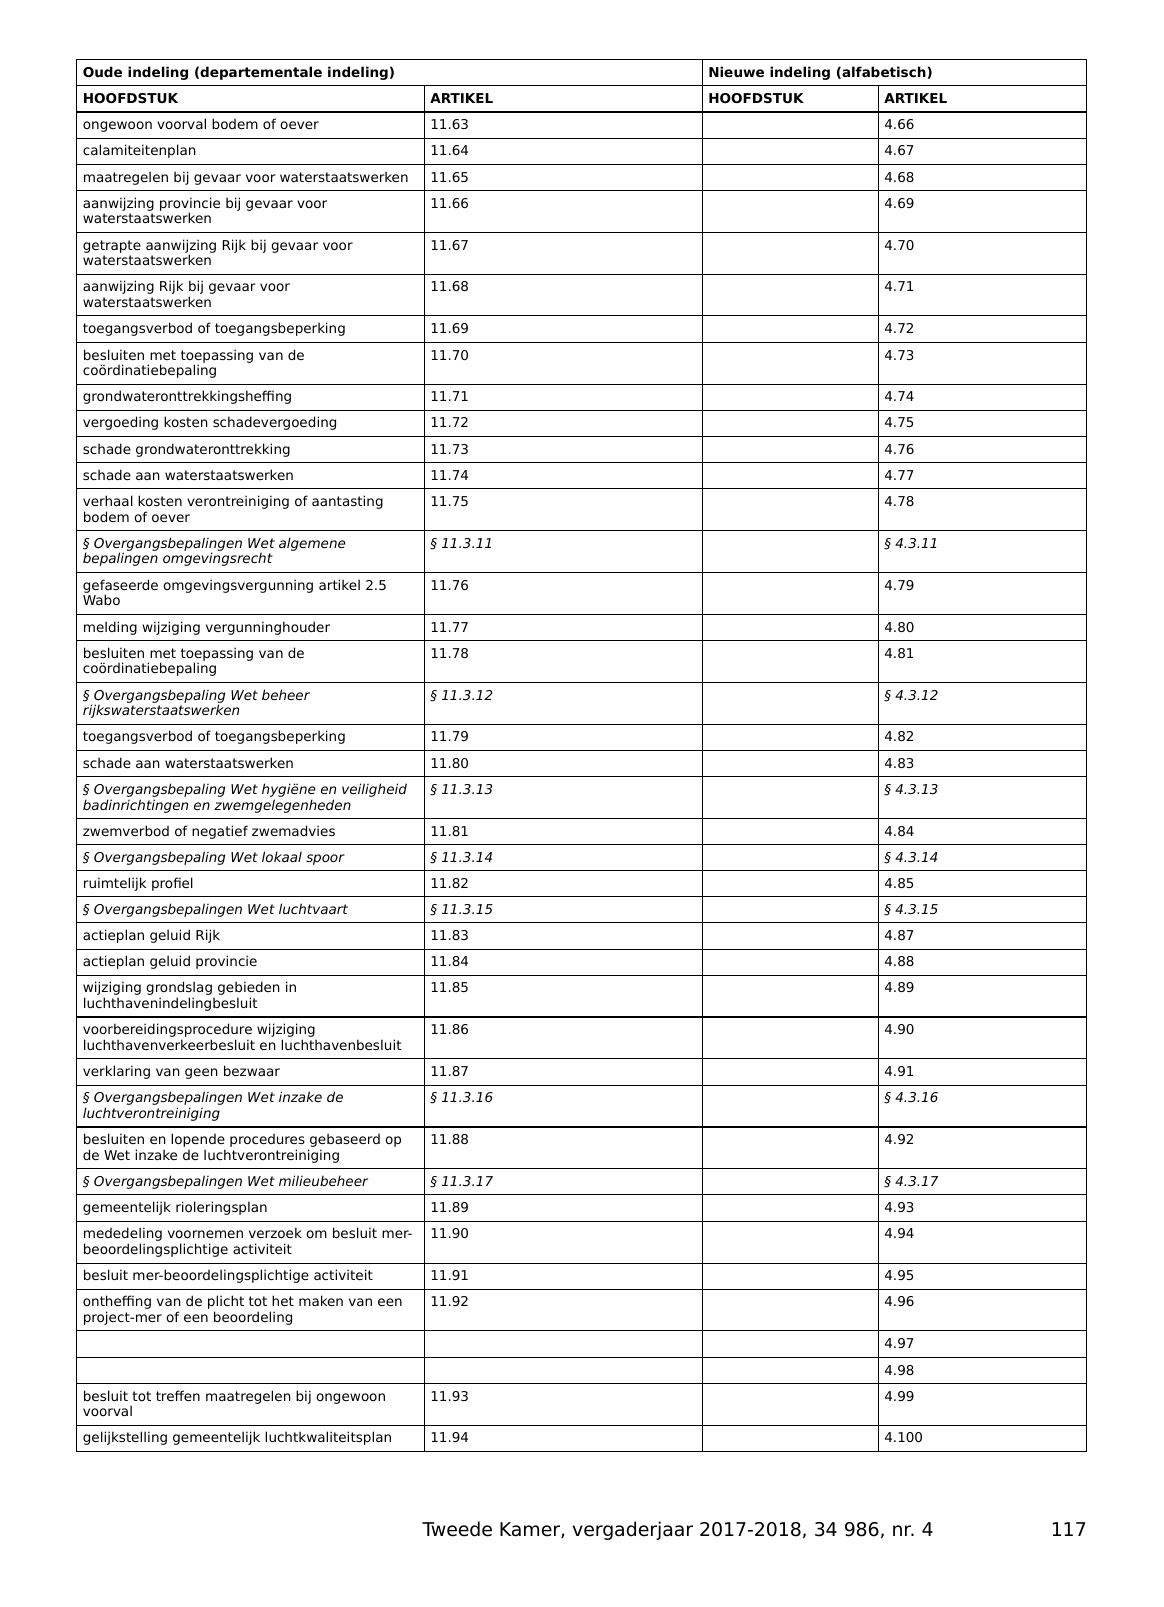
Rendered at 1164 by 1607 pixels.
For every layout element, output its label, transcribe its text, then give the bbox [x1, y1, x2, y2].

table_cell 11.80 [425, 751, 702, 776]
table_cell 11.72 [425, 411, 702, 436]
table_cell 11.88 [425, 1128, 702, 1168]
table_cell § Overgangsbepaling Wet beheer rijkswaterstaatswerken [77, 683, 424, 723]
table_cell getrapte aanwijzing Rijk bij gevaar voor waterstaatswerken [77, 233, 424, 273]
table_cell [703, 165, 878, 190]
table_cell [703, 923, 878, 948]
table_cell 4.80 [879, 615, 1086, 640]
table_cell 11.66 [425, 191, 702, 232]
table_cell [703, 463, 878, 488]
table_cell [703, 1018, 878, 1058]
table_cell [703, 1086, 878, 1126]
table_cell aanwijzing provincie bij gevaar voor waterstaatswerken [77, 191, 424, 232]
table_cell 11.76 [425, 573, 702, 614]
table_cell 4.90 [879, 1018, 1086, 1058]
table_cell § 4.3.14 [879, 845, 1086, 870]
table_cell 4.89 [879, 976, 1086, 1016]
table_cell [703, 819, 878, 844]
table_cell 4.83 [879, 751, 1086, 776]
table_cell actieplan geluid Rijk [77, 923, 424, 948]
table_cell [703, 411, 878, 436]
table_cell toegangsverbod of toegangsbeperking [77, 725, 424, 750]
table_cell 11.77 [425, 615, 702, 640]
table_cell 11.63 [425, 113, 702, 137]
table_cell 11.82 [425, 871, 702, 896]
table_cell 4.93 [879, 1195, 1086, 1221]
table_cell zwemverbod of negatief zwemadvies [77, 819, 424, 844]
table_cell 11.90 [425, 1222, 702, 1262]
table_cell schade aan waterstaatswerken [77, 751, 424, 776]
table_cell 4.66 [879, 113, 1086, 137]
table_cell vergoeding kosten schadevergoeding [77, 411, 424, 436]
table_cell 4.98 [879, 1358, 1086, 1383]
table_cell 11.94 [425, 1426, 702, 1451]
table_cell § 4.3.12 [879, 683, 1086, 723]
table_cell 4.84 [879, 819, 1086, 844]
table_cell 4.73 [879, 343, 1086, 383]
table_cell § Overgangsbepaling Wet hygiëne en veiligheid badinrichtingen en zwemgelegenheden [77, 777, 424, 818]
table_cell HOOFDSTUK [77, 86, 424, 111]
table_cell 4.88 [879, 950, 1086, 974]
table_cell § 11.3.15 [425, 897, 702, 922]
table_cell gefaseerde omgevingsvergunning artikel 2.5 Wabo [77, 573, 424, 614]
table_cell 11.71 [425, 385, 702, 409]
table_cell [703, 316, 878, 342]
table_cell HOOFDSTUK [703, 86, 878, 111]
table_cell schade aan waterstaatswerken [77, 463, 424, 488]
table_cell 11.85 [425, 976, 702, 1016]
table_cell 4.70 [879, 233, 1086, 273]
table_cell grondwateronttrekkingsheffing [77, 385, 424, 409]
table_cell § 4.3.15 [879, 897, 1086, 922]
table_cell verklaring van geen bezwaar [77, 1059, 424, 1084]
table_cell [703, 385, 878, 409]
table_cell 4.68 [879, 165, 1086, 190]
table_cell [703, 139, 878, 164]
table_cell besluiten en lopende procedures gebaseerd op de Wet inzake de luchtverontreiniging [77, 1128, 424, 1168]
table_cell ARTIKEL [425, 86, 702, 111]
table_cell 11.65 [425, 165, 702, 190]
table_cell § 4.3.13 [879, 777, 1086, 818]
table_cell ongewoon voorval bodem of oever [77, 113, 424, 137]
table_cell besluiten met toepassing van de coördinatiebepaling [77, 343, 424, 383]
table_cell § 4.3.11 [879, 531, 1086, 572]
table_cell [703, 641, 878, 682]
table_cell [703, 437, 878, 462]
table_cell § 11.3.12 [425, 683, 702, 723]
table_cell 4.96 [879, 1290, 1086, 1330]
table_cell schade grondwateronttrekking [77, 437, 424, 462]
table_cell [703, 489, 878, 530]
table_cell [703, 976, 878, 1016]
table_cell [703, 615, 878, 640]
table_cell § Overgangsbepaling Wet lokaal spoor [77, 845, 424, 870]
table_cell [703, 950, 878, 974]
table_cell 11.87 [425, 1059, 702, 1084]
table_cell 11.68 [425, 275, 702, 315]
table_cell 4.85 [879, 871, 1086, 896]
table_cell [77, 1331, 424, 1357]
table_cell § Overgangsbepalingen Wet luchtvaart [77, 897, 424, 922]
table_cell 11.84 [425, 950, 702, 974]
table_cell [425, 1358, 702, 1383]
table_cell [703, 725, 878, 750]
table_cell 4.71 [879, 275, 1086, 315]
table_cell [703, 1195, 878, 1221]
table_cell 11.78 [425, 641, 702, 682]
table_cell actieplan geluid provincie [77, 950, 424, 974]
table_cell § 4.3.16 [879, 1086, 1086, 1126]
table_cell 4.87 [879, 923, 1086, 948]
table_cell 4.97 [879, 1331, 1086, 1357]
table_cell [703, 343, 878, 383]
table_cell besluit mer-beoordelingsplichtige activiteit [77, 1264, 424, 1288]
table_cell [703, 531, 878, 572]
table_header Oude indeling (departementale indeling) [77, 60, 702, 85]
table_cell [703, 845, 878, 870]
table_cell maatregelen bij gevaar voor waterstaatswerken [77, 165, 424, 190]
table_cell 4.78 [879, 489, 1086, 530]
table_cell 4.67 [879, 139, 1086, 164]
table_cell ruimtelijk profiel [77, 871, 424, 896]
table_cell [703, 751, 878, 776]
table_cell besluit tot treffen maatregelen bij ongewoon voorval [77, 1384, 424, 1424]
table_cell 11.74 [425, 463, 702, 488]
table_cell 11.92 [425, 1290, 702, 1330]
table_cell [77, 1358, 424, 1383]
table_cell 4.79 [879, 573, 1086, 614]
table_cell 4.92 [879, 1128, 1086, 1168]
table_cell [703, 683, 878, 723]
table_cell § 11.3.13 [425, 777, 702, 818]
table_cell 11.86 [425, 1018, 702, 1058]
table_cell [703, 1222, 878, 1262]
table_cell [703, 1059, 878, 1084]
table_cell [703, 1331, 878, 1357]
table_cell toegangsverbod of toegangsbeperking [77, 316, 424, 342]
table_cell § 11.3.14 [425, 845, 702, 870]
table_cell § Overgangsbepalingen Wet milieubeheer [77, 1169, 424, 1194]
table_cell 11.70 [425, 343, 702, 383]
table_cell 4.77 [879, 463, 1086, 488]
table_cell [425, 1331, 702, 1357]
table_cell [703, 1358, 878, 1383]
table_cell 4.94 [879, 1222, 1086, 1262]
table_cell § 11.3.17 [425, 1169, 702, 1194]
table_cell ARTIKEL [879, 86, 1086, 111]
table_cell mededeling voornemen verzoek om besluit mer-beoordelingsplichtige activiteit [77, 1222, 424, 1262]
table_cell 4.72 [879, 316, 1086, 342]
table_cell § Overgangsbepalingen Wet algemene bepalingen omgevingsrecht [77, 531, 424, 572]
table_cell 4.100 [879, 1426, 1086, 1451]
table_cell [703, 1426, 878, 1451]
table_cell gemeentelijk rioleringsplan [77, 1195, 424, 1221]
table_cell melding wijziging vergunninghouder [77, 615, 424, 640]
table_cell [703, 191, 878, 232]
table_cell gelijkstelling gemeentelijk luchtkwaliteitsplan [77, 1426, 424, 1451]
table_header Nieuwe indeling (alfabetisch) [703, 60, 1086, 85]
table_cell aanwijzing Rijk bij gevaar voor waterstaatswerken [77, 275, 424, 315]
table_cell [703, 573, 878, 614]
table_cell 4.95 [879, 1264, 1086, 1288]
table_cell [703, 1264, 878, 1288]
table_cell [703, 777, 878, 818]
table_cell § 11.3.11 [425, 531, 702, 572]
table_cell [703, 1128, 878, 1168]
table_cell [703, 233, 878, 273]
table_cell 11.75 [425, 489, 702, 530]
table_cell verhaal kosten verontreiniging of aantasting bodem of oever [77, 489, 424, 530]
table_cell 11.83 [425, 923, 702, 948]
table_cell voorbereidingsprocedure wijziging luchthavenverkeerbesluit en luchthavenbesluit [77, 1018, 424, 1058]
table_cell § Overgangsbepalingen Wet inzake de luchtverontreiniging [77, 1086, 424, 1126]
table_cell 11.91 [425, 1264, 702, 1288]
table_cell 11.93 [425, 1384, 702, 1424]
table_cell 4.82 [879, 725, 1086, 750]
table_cell 11.79 [425, 725, 702, 750]
table_cell § 4.3.17 [879, 1169, 1086, 1194]
table_cell [703, 1169, 878, 1194]
table_cell 11.69 [425, 316, 702, 342]
table_cell 4.99 [879, 1384, 1086, 1424]
table_cell calamiteitenplan [77, 139, 424, 164]
table_cell § 11.3.16 [425, 1086, 702, 1126]
table_cell [703, 1384, 878, 1424]
table_cell 11.64 [425, 139, 702, 164]
table_cell [703, 897, 878, 922]
table_cell 4.91 [879, 1059, 1086, 1084]
table_cell [703, 1290, 878, 1330]
table_cell [703, 113, 878, 137]
table_cell 4.69 [879, 191, 1086, 232]
table_cell [703, 871, 878, 896]
table_cell besluiten met toepassing van de coördinatiebepaling [77, 641, 424, 682]
table_cell 11.81 [425, 819, 702, 844]
table_cell 11.67 [425, 233, 702, 273]
table_cell wijziging grondslag gebieden in luchthavenindelingbesluit [77, 976, 424, 1016]
table_cell 4.81 [879, 641, 1086, 682]
table_cell ontheffing van de plicht tot het maken van een project-mer of een beoordeling [77, 1290, 424, 1330]
table_cell 4.76 [879, 437, 1086, 462]
table_cell 4.74 [879, 385, 1086, 409]
table_cell 11.73 [425, 437, 702, 462]
table_cell [703, 275, 878, 315]
table_cell 11.89 [425, 1195, 702, 1221]
table_cell 4.75 [879, 411, 1086, 436]
